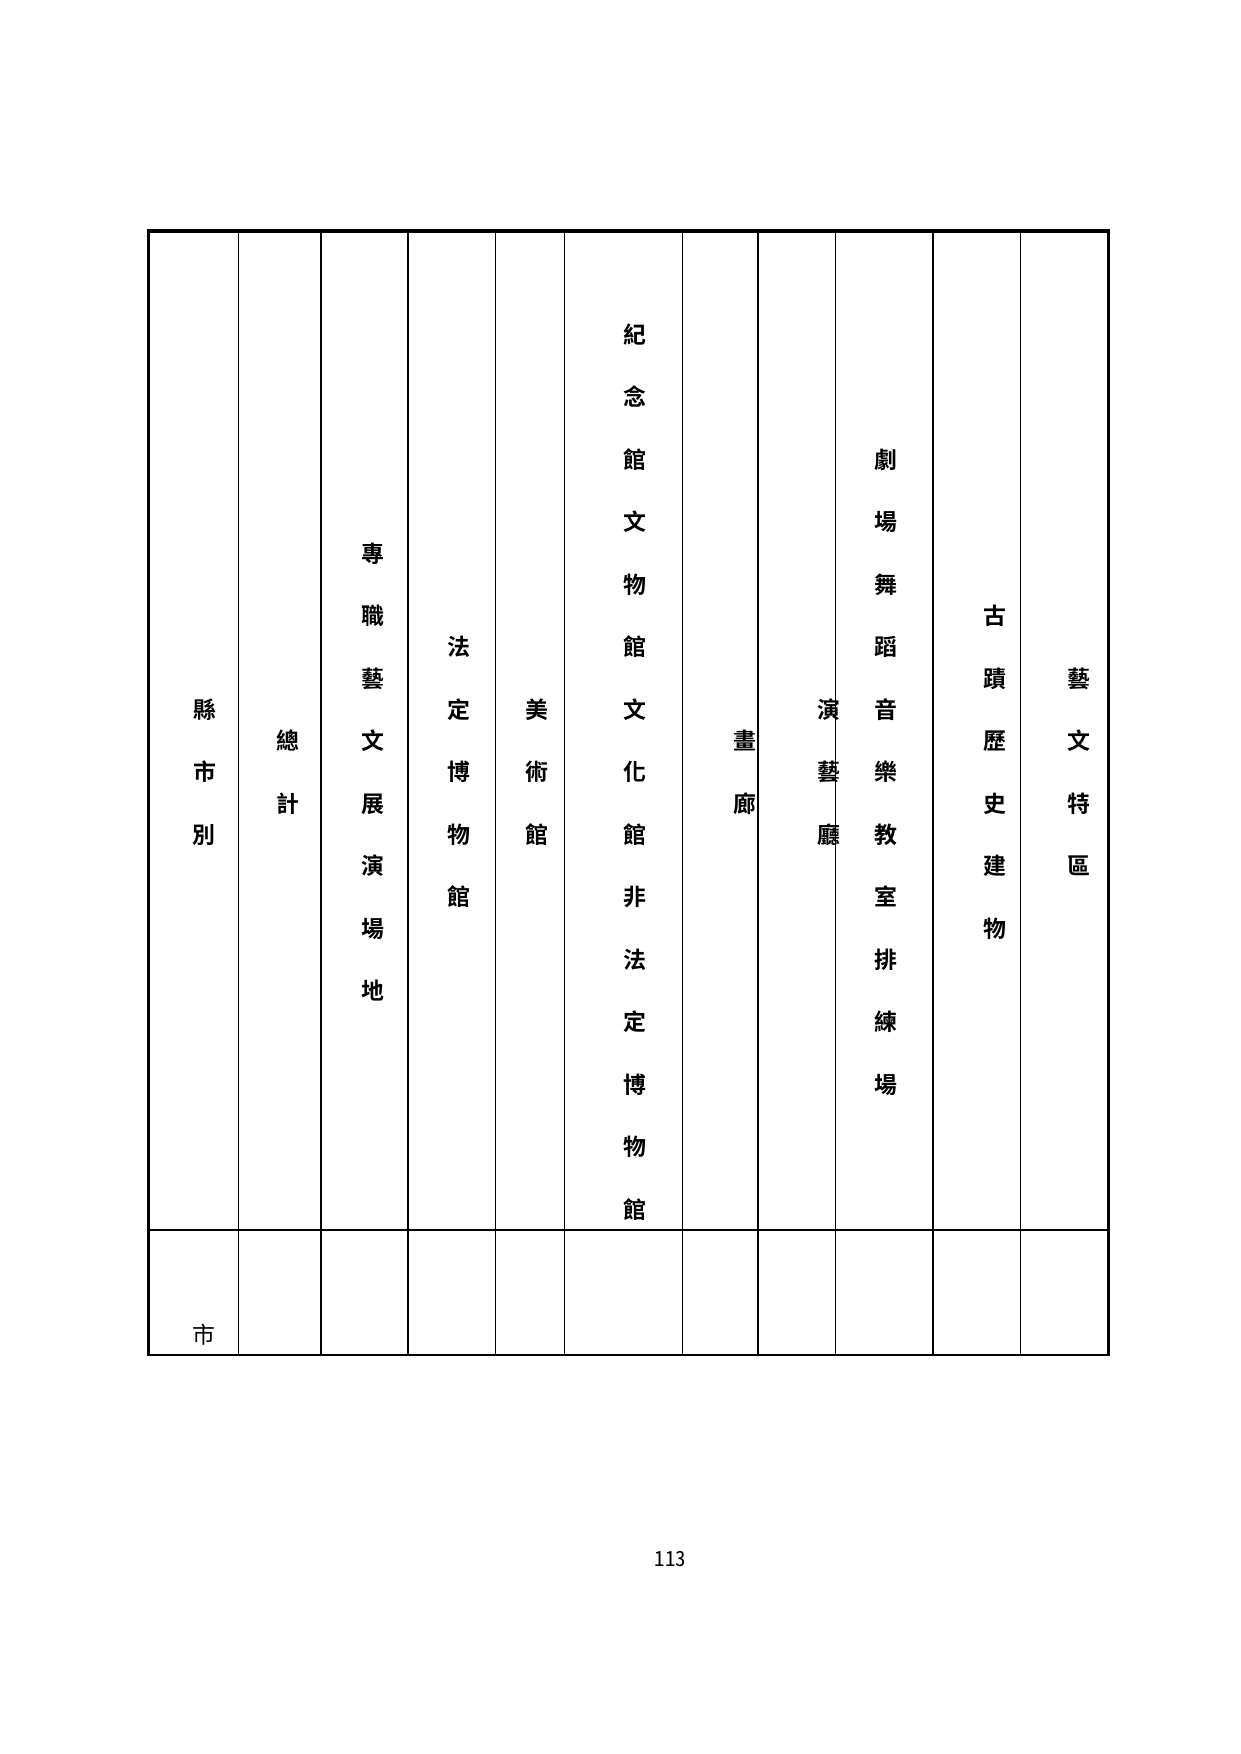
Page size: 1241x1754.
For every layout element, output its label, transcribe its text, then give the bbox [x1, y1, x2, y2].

table_cell 市 [150, 1231, 238, 1354]
table_cell [409, 1231, 495, 1354]
table_header 劇場舞蹈音樂教室排練場 [836, 233, 932, 1229]
table_cell [683, 1231, 757, 1354]
table_header 演藝廳 [759, 233, 835, 1229]
table_header 美術館 [496, 233, 564, 1229]
table_cell [759, 1231, 835, 1354]
table_header 藝文特區 [1021, 233, 1107, 1229]
table_header 畫廊 [683, 233, 757, 1229]
table_cell [1021, 1231, 1107, 1354]
table_cell [836, 1231, 932, 1354]
table_cell [322, 1231, 407, 1354]
table_header 古蹟歷史建物 [934, 233, 1020, 1229]
table_header 紀念館文物館文化館非法定博物館 [565, 233, 682, 1229]
table_header 總計 [239, 233, 320, 1229]
table_cell [934, 1231, 1020, 1354]
table_cell [239, 1231, 320, 1354]
table_cell [496, 1231, 564, 1354]
table_header 縣市別 [150, 233, 238, 1229]
table_header 法定博物館 [409, 233, 495, 1229]
table_cell [565, 1231, 682, 1354]
table_header 專職藝文展演場地 [322, 233, 407, 1229]
